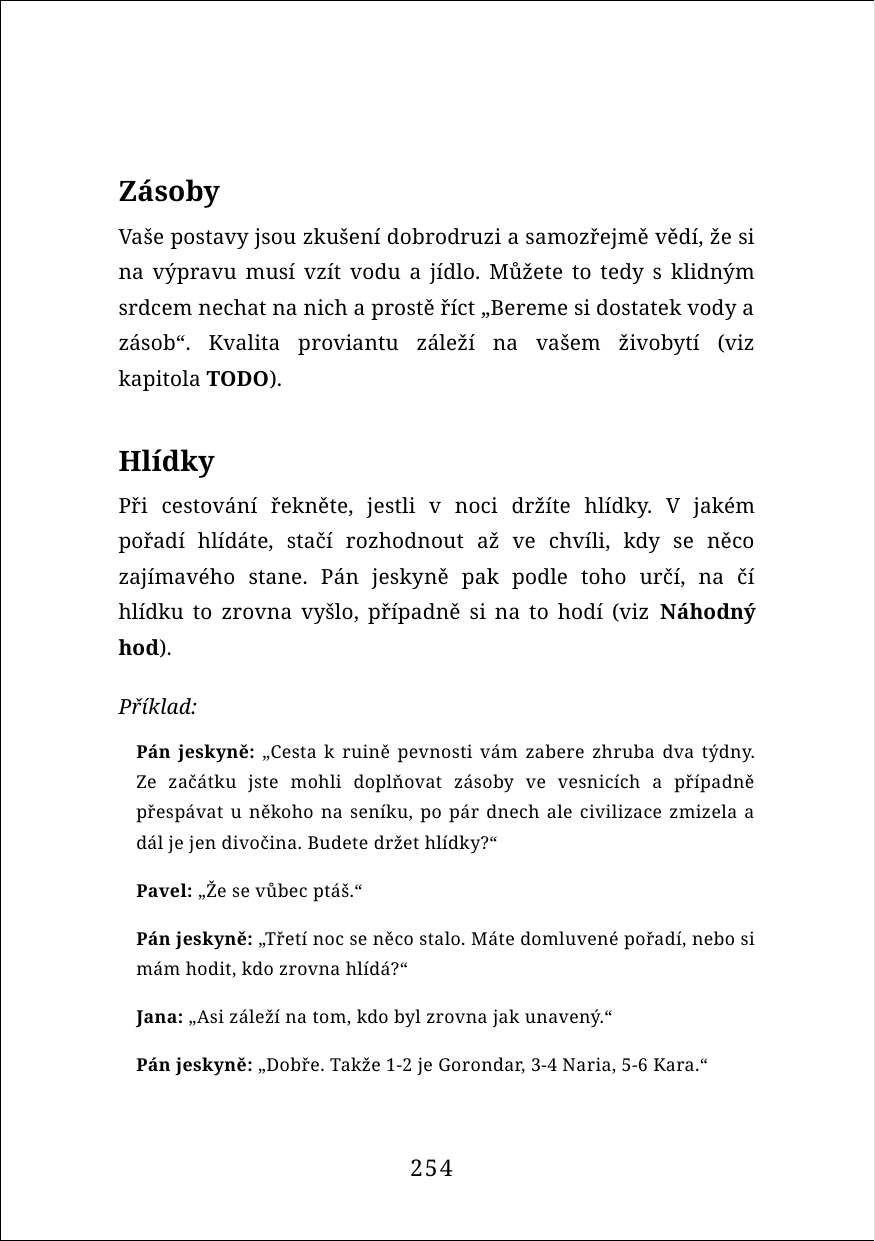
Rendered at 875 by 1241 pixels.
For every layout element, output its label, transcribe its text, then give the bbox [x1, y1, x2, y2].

text Pavel: „Že se vůbec ptáš.“ [136, 878, 756, 902]
text Při cestování řekněte, jestli v noci držíte hlídky. V jakém pořadí hlídáte, stačí rozhodnout až ve chvíli, kdy se něco zajímavého stane. Pán jeskyně pak podle toho určí, na čí hlídku to zrovna vyšlo, případně si na to hodí (viz Náhodný hod). [118, 491, 756, 661]
text Pán jeskyně: „Třetí noc se něco stalo. Máte domluvené pořadí, nebo si mám hodit, kdo zrovna hlídá?“ [136, 926, 756, 980]
subtitle Zásoby [118, 172, 756, 210]
subtitle Hlídky [118, 441, 756, 479]
text Jana: „Asi záleží na tom, kdo byl zrovna jak unavený.“ [136, 1004, 756, 1028]
text Příklad: [118, 692, 756, 721]
text Vaše postavy jsou zkušení dobrodruzi a samozřejmě vědí, že si na výpravu musí vzít vodu a jídlo. Můžete to tedy s klidným srdcem nechat na nich a prostě říct „Bereme si dostatek vody a zásob“. Kvalita proviantu záleží na vašem živobytí (viz kapitola TODO). [118, 222, 756, 392]
text Pán jeskyně: „Cesta k ruině pevnosti vám zabere zhruba dva týdny. Ze začátku jste mohli doplňovat zásoby ve vesnicích a případně přespávat u někoho na seníku, po pár dnech ale civilizace zmizela a dál je jen divočina. Budete držet hlídky?“ [136, 739, 756, 854]
text Pán jeskyně: „Dobře. Takže 1-2 je Gorondar, 3-4 Naria, 5-6 Kara.“ [136, 1052, 756, 1076]
